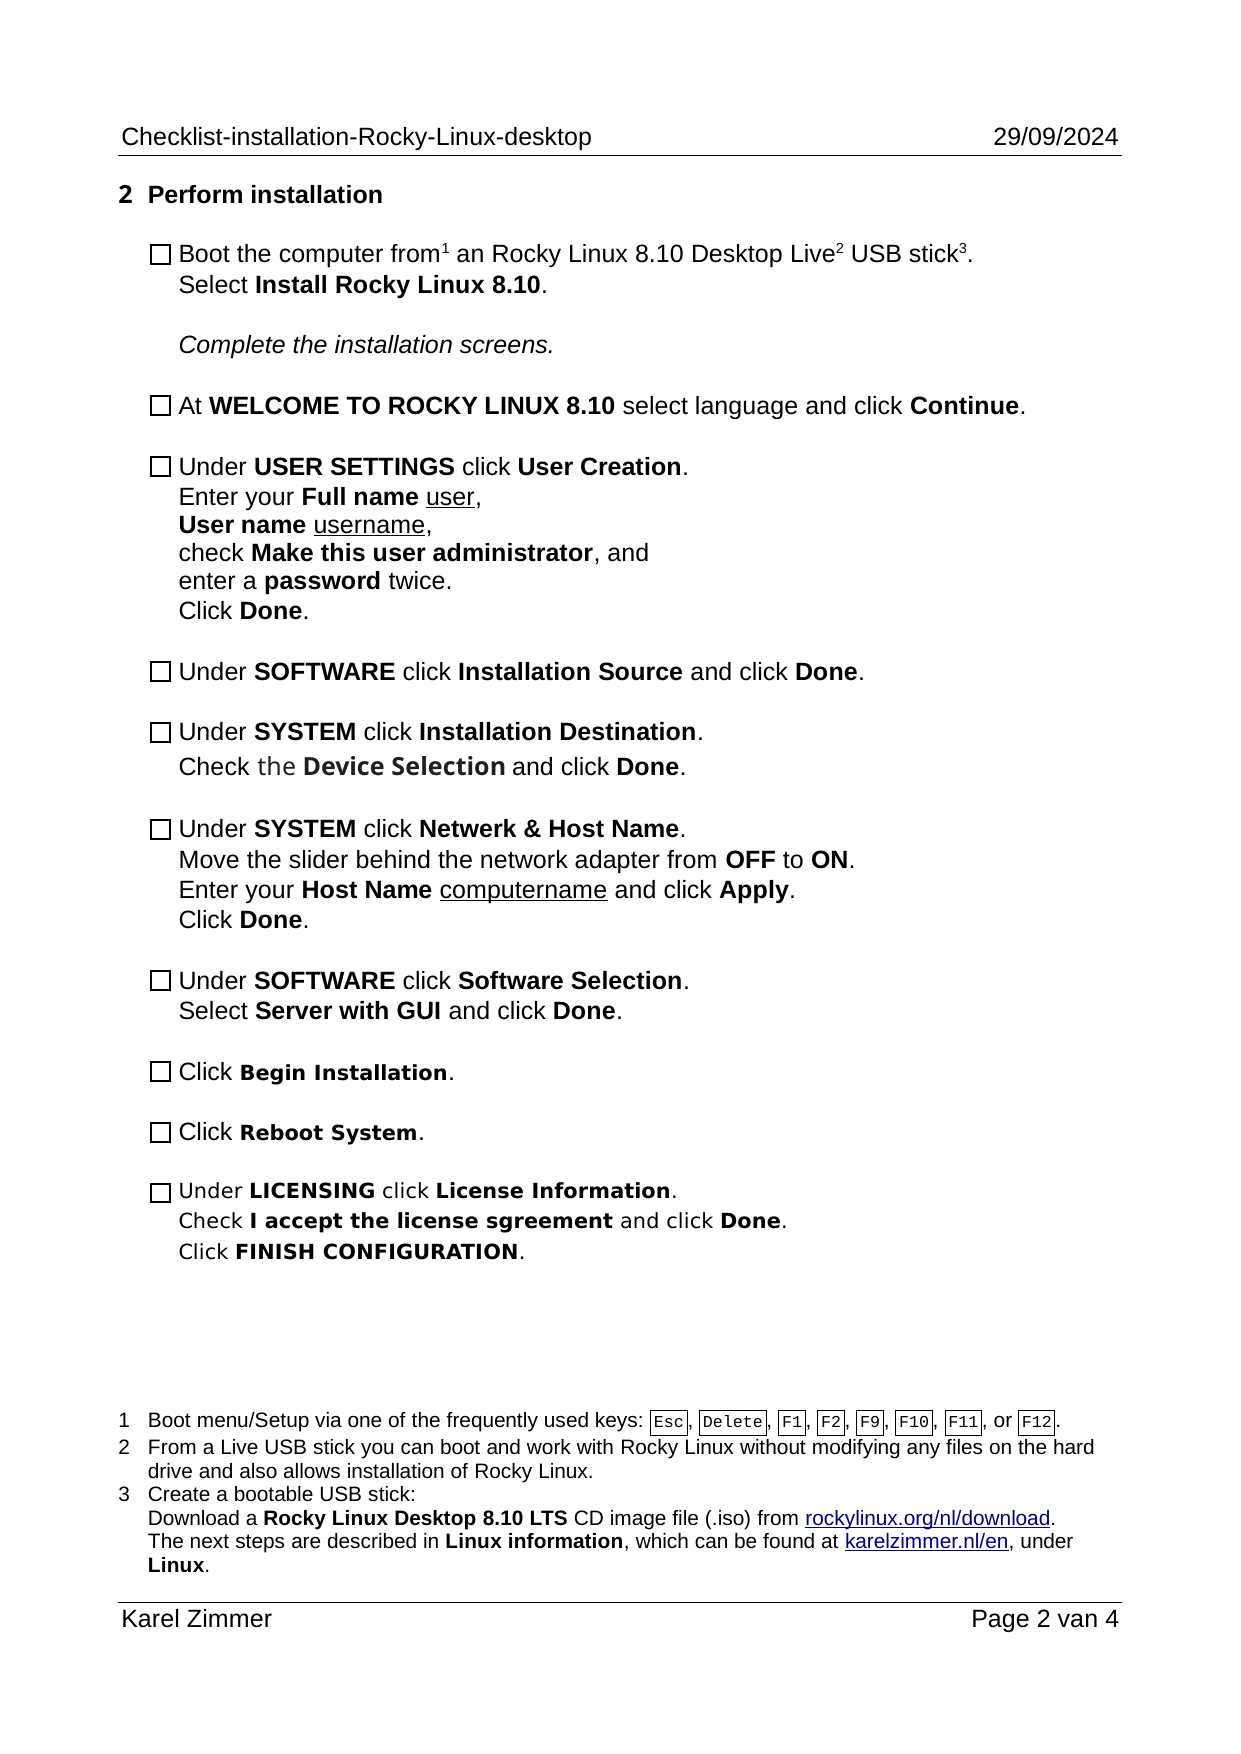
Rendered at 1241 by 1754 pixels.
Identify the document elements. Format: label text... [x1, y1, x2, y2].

table_cell [142, 844, 177, 875]
table_cell [118, 814, 142, 844]
table_cell [177, 360, 1122, 391]
table_cell [142, 482, 177, 596]
table_cell [142, 1208, 177, 1238]
table_cell [142, 596, 177, 626]
table_cell [118, 657, 142, 687]
table_cell [118, 391, 142, 421]
table_cell [142, 1087, 177, 1117]
table_cell [142, 935, 177, 966]
table_cell [142, 269, 177, 300]
table_cell Under LICENSING click License Information. [177, 1178, 1122, 1208]
table_cell [118, 1208, 142, 1238]
table_cell [118, 360, 142, 391]
table_cell [118, 1057, 142, 1087]
table_cell [142, 996, 177, 1026]
table_cell [118, 1117, 142, 1147]
table_cell [142, 814, 177, 844]
table_cell Click Done. [177, 596, 1122, 626]
table_cell [118, 1239, 142, 1269]
table_cell [142, 875, 177, 905]
table_cell [118, 966, 142, 996]
table_cell Complete the installation screens. [177, 330, 1122, 360]
table_cell [118, 996, 142, 1026]
table_header [142, 239, 177, 269]
table_cell [177, 935, 1122, 966]
table_cell [118, 596, 142, 626]
table_cell [142, 966, 177, 996]
table_cell [118, 626, 142, 657]
table_cell [118, 482, 142, 596]
table_cell [142, 1117, 177, 1147]
table_cell [118, 1087, 142, 1117]
list Perform installation [118, 177, 1122, 211]
table_cell [142, 1057, 177, 1087]
table_cell [118, 451, 142, 482]
table_cell [142, 421, 177, 451]
table_cell [142, 1178, 177, 1208]
table_cell [142, 1026, 177, 1057]
table_cell [118, 748, 142, 784]
table_cell Under SOFTWARE click Installation Source and click Done. [177, 657, 1122, 687]
table_cell [118, 717, 142, 747]
table_cell [177, 1148, 1122, 1178]
table_cell [177, 1087, 1122, 1117]
table_cell At WELCOME TO ROCKY LINUX 8.10 select language and click Continue. [177, 391, 1122, 421]
table_cell Under SYSTEM click Netwerk & Host Name. [177, 814, 1122, 844]
table_cell Click FINISH CONFIGURATION. [177, 1239, 1122, 1269]
table_cell Under SOFTWARE click Software Selection. [177, 966, 1122, 996]
table_cell [142, 687, 177, 717]
table_cell Check I accept the license sgreement and click Done. [177, 1208, 1122, 1238]
table_cell [177, 626, 1122, 657]
table_cell [142, 1239, 177, 1269]
table_cell Check the Device Selection and click Done. [177, 748, 1122, 784]
table_cell [142, 748, 177, 784]
table_cell [142, 717, 177, 747]
table_cell [142, 391, 177, 421]
table_cell [118, 844, 142, 875]
table_cell Enter your Full name user, User name username, check Make this user administrator, and enter a password twice. [177, 482, 1122, 596]
table_cell [142, 626, 177, 657]
table_cell [118, 421, 142, 451]
table_cell [142, 360, 177, 391]
table_cell [118, 935, 142, 966]
table_header [118, 239, 142, 269]
table_cell Move the slider behind the network adapter from OFF to ON. [177, 844, 1122, 875]
table_cell [118, 300, 142, 330]
table_cell [177, 784, 1122, 814]
table_cell [118, 1148, 142, 1178]
table_cell Click Done. [177, 905, 1122, 935]
table_cell Under SYSTEM click Installation Destination. [177, 717, 1122, 747]
table_cell [118, 687, 142, 717]
table_cell Click Begin Installation. [177, 1057, 1122, 1087]
table_cell Enter your Host Name computername and click Apply. [177, 875, 1122, 905]
table_cell [118, 269, 142, 300]
table_cell [177, 421, 1122, 451]
table_cell [177, 1026, 1122, 1057]
table_cell [142, 330, 177, 360]
table_cell [118, 330, 142, 360]
table_cell [118, 1026, 142, 1057]
table_cell Select Server with GUI and click Done. [177, 996, 1122, 1026]
table_cell [118, 905, 142, 935]
table_cell Under USER SETTINGS click User Creation. [177, 451, 1122, 482]
table_cell [142, 657, 177, 687]
table_cell [142, 905, 177, 935]
table_cell [118, 784, 142, 814]
table_cell [142, 300, 177, 330]
table_cell [142, 1148, 177, 1178]
table_cell [142, 784, 177, 814]
table_cell Select Install Rocky Linux 8.10. [177, 269, 1122, 300]
table_cell Click Reboot System. [177, 1117, 1122, 1147]
table_cell [177, 300, 1122, 330]
table_cell [177, 687, 1122, 717]
table_cell [142, 451, 177, 482]
table_cell [118, 875, 142, 905]
table_header Boot the computer from an Rocky Linux 8.10 Desktop Live USB stick. [177, 239, 1122, 269]
table_cell [118, 1178, 142, 1208]
